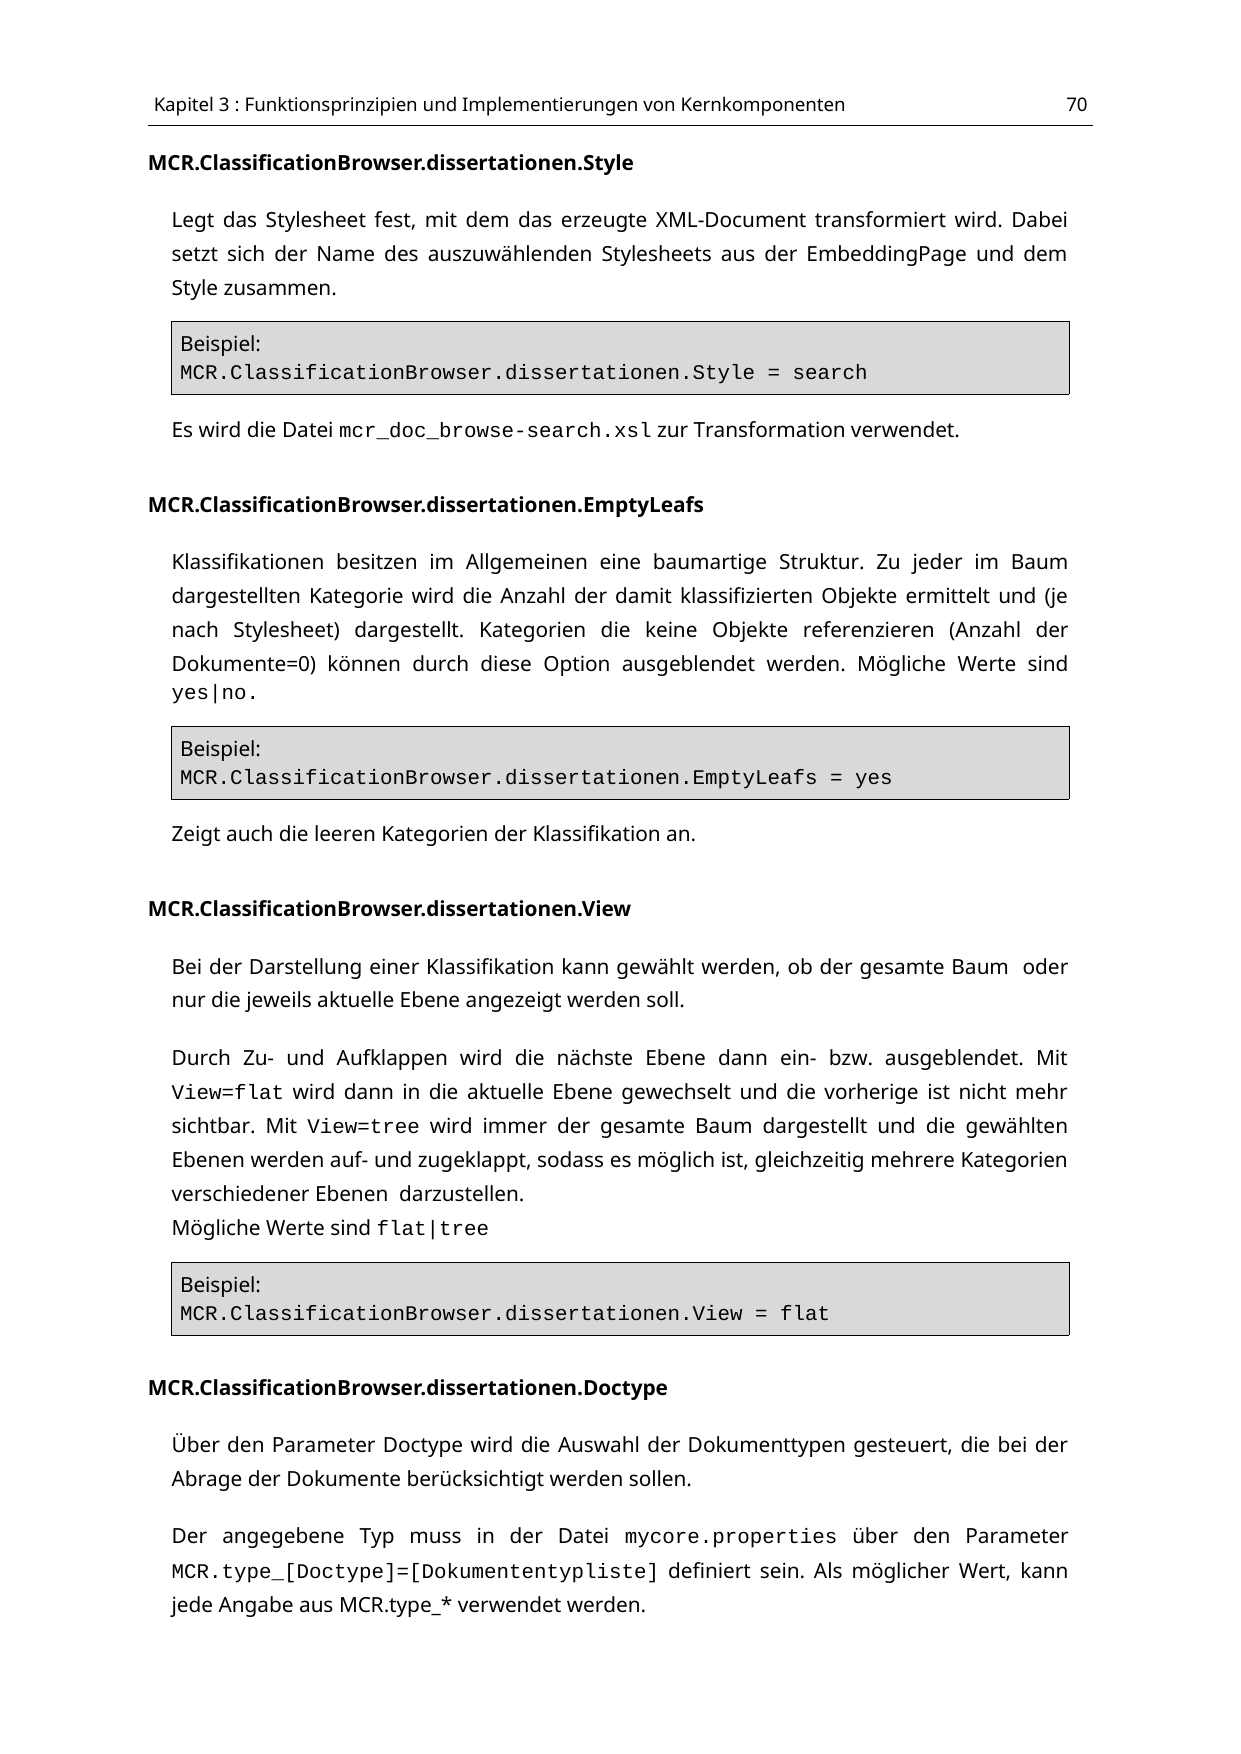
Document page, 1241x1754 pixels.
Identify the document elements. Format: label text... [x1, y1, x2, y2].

text Klassifikationen besitzen im Allgemeinen eine baumartige Struktur. Zu jeder im Baum dargestellten Kategorie wird die Anzahl der damit klassifizierten Objekte ermittelt und (je nach Stylesheet) dargestellt. Kategorien die keine Objekte referenzieren (Anzahl der Dokumente=0) können durch diese Option ausgeblendet werden. Mögliche Werte sind yes|no. [171, 547, 1069, 706]
text Durch Zu- und Aufklappen wird die nächste Ebene dann ein- bzw. ausgeblendet. Mit View=flat wird dann in die aktuelle Ebene gewechselt und die vorherige ist nicht mehr sichtbar. Mit View=tree wird immer der gesamte Baum dargestellt und die gewählten Ebenen werden auf- und zugeklappt, sodass es möglich ist, gleichzeitig mehrere Kategorien verschiedener Ebenen darzustellen. Mögliche Werte sind flat|tree [171, 1043, 1069, 1241]
text Beispiel: MCR.ClassificationBrowser.dissertationen.EmptyLeafs = yes [172, 727, 1069, 799]
text Legt das Stylesheet fest, mit dem das erzeugte XML-Document transformiert wird. Dabei setzt sich der Name des auszuwählenden Stylesheets aus der EmbeddingPage und dem Style zusammen. [171, 205, 1069, 301]
subtitle MCR.ClassificationBrowser.dissertationen.Doctype [148, 1373, 1092, 1401]
text Zeigt auch die leeren Kategorien der Klassifikation an. [171, 819, 1069, 847]
subtitle MCR.ClassificationBrowser.dissertationen.EmptyLeafs [148, 490, 1092, 518]
subtitle MCR.ClassificationBrowser.dissertationen.Style [148, 148, 1092, 176]
text Beispiel: MCR.ClassificationBrowser.dissertationen.View = flat [172, 1263, 1069, 1335]
text Beispiel: MCR.ClassificationBrowser.dissertationen.Style = search [172, 322, 1069, 394]
text Über den Parameter Doctype wird die Auswahl der Dokumenttypen gesteuert, die bei der Abrage der Dokumente berücksichtigt werden sollen. [171, 1430, 1069, 1492]
subtitle MCR.ClassificationBrowser.dissertationen.View [148, 894, 1092, 923]
text Bei der Darstellung einer Klassifikation kann gewählt werden, ob der gesamte Baum oder nur die jeweils aktuelle Ebene angezeigt werden soll. [171, 952, 1069, 1014]
text Es wird die Datei mcr_doc_browse-search.xsl zur Transformation verwendet. [171, 415, 1069, 443]
text Der angegebene Typ muss in der Datei mycore.properties über den Parameter MCR.type_[Doctype]=[Dokumententypliste] definiert sein. Als möglicher Wert, kann jede Angabe aus MCR.type_* verwendet werden. [171, 1522, 1069, 1618]
